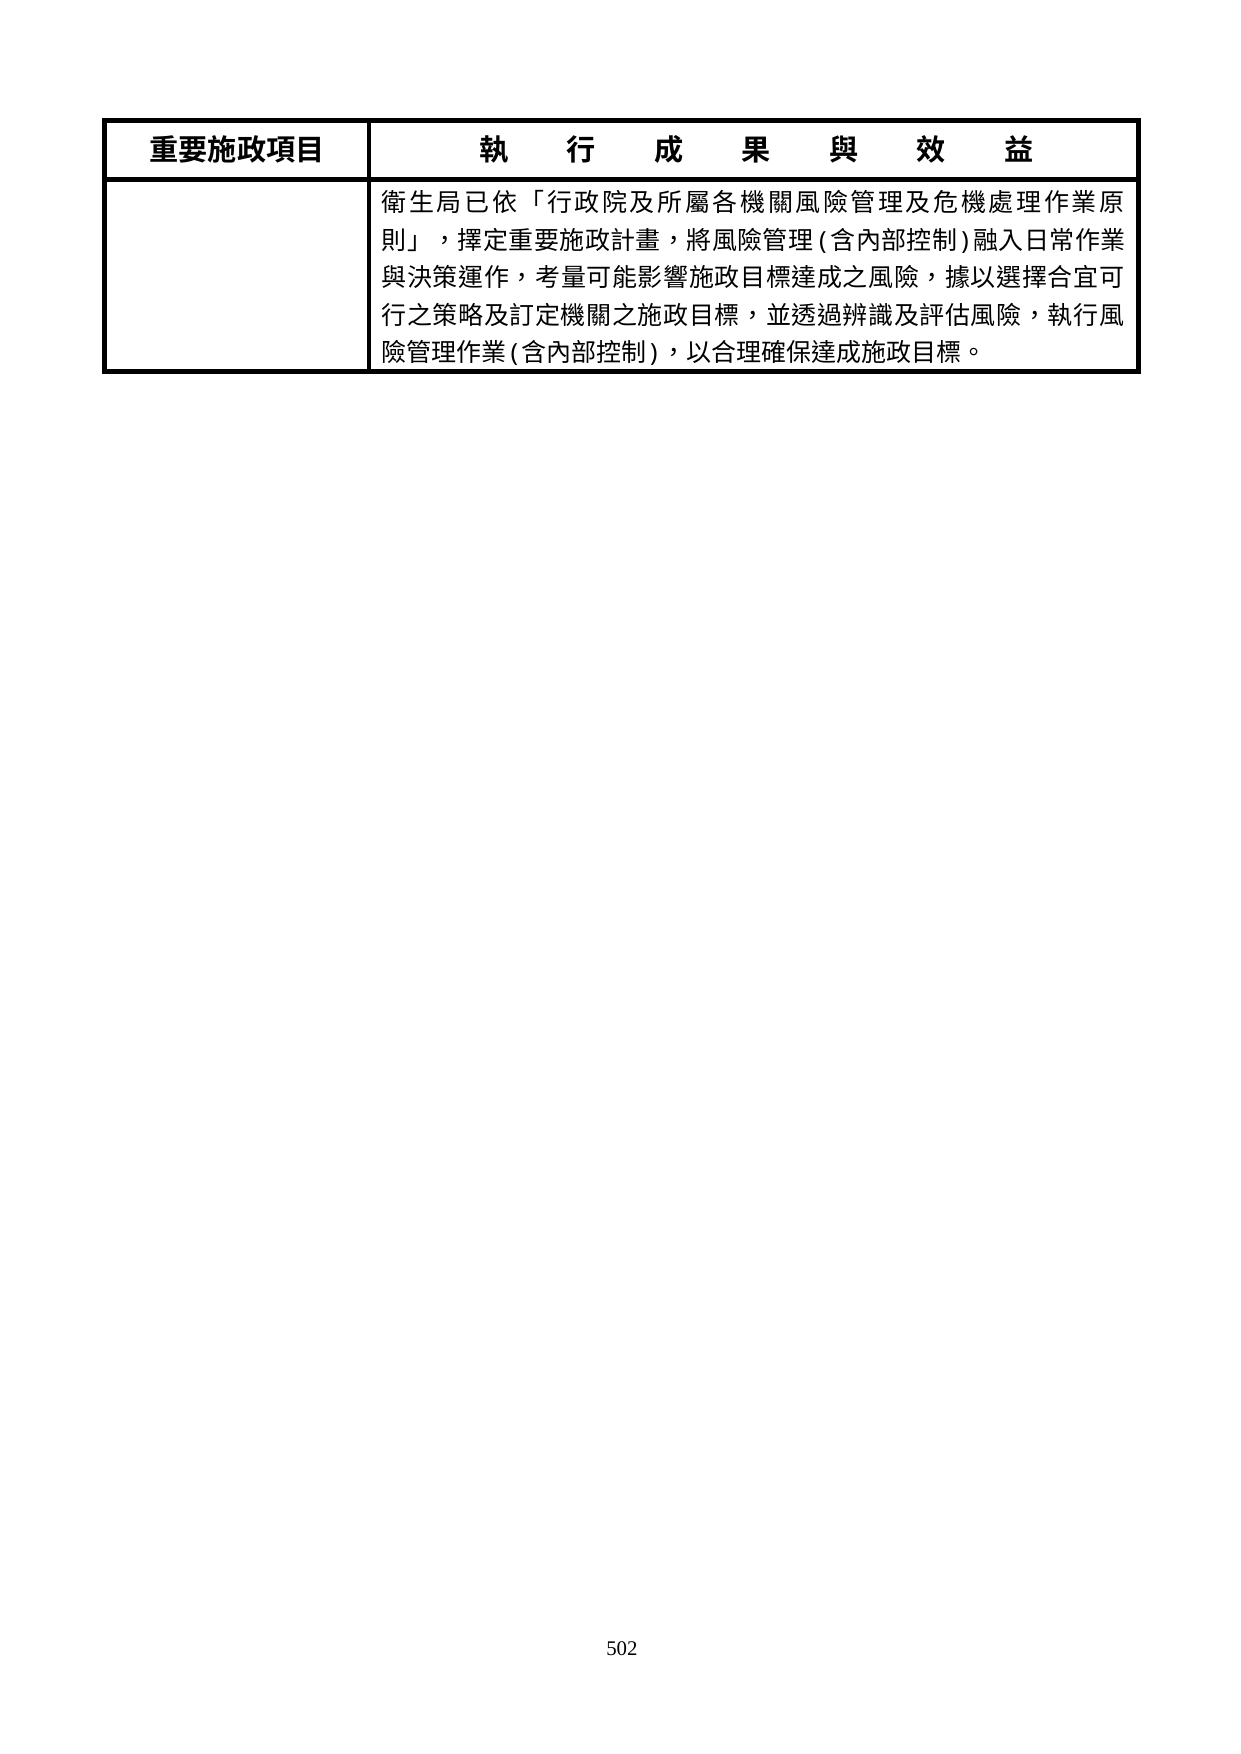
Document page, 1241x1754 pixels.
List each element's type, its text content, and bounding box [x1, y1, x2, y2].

table_cell [107, 182, 367, 369]
table_header 重要施政項目 [107, 123, 367, 177]
table_header 執 行 成 果 與 效 益 [371, 123, 1136, 177]
